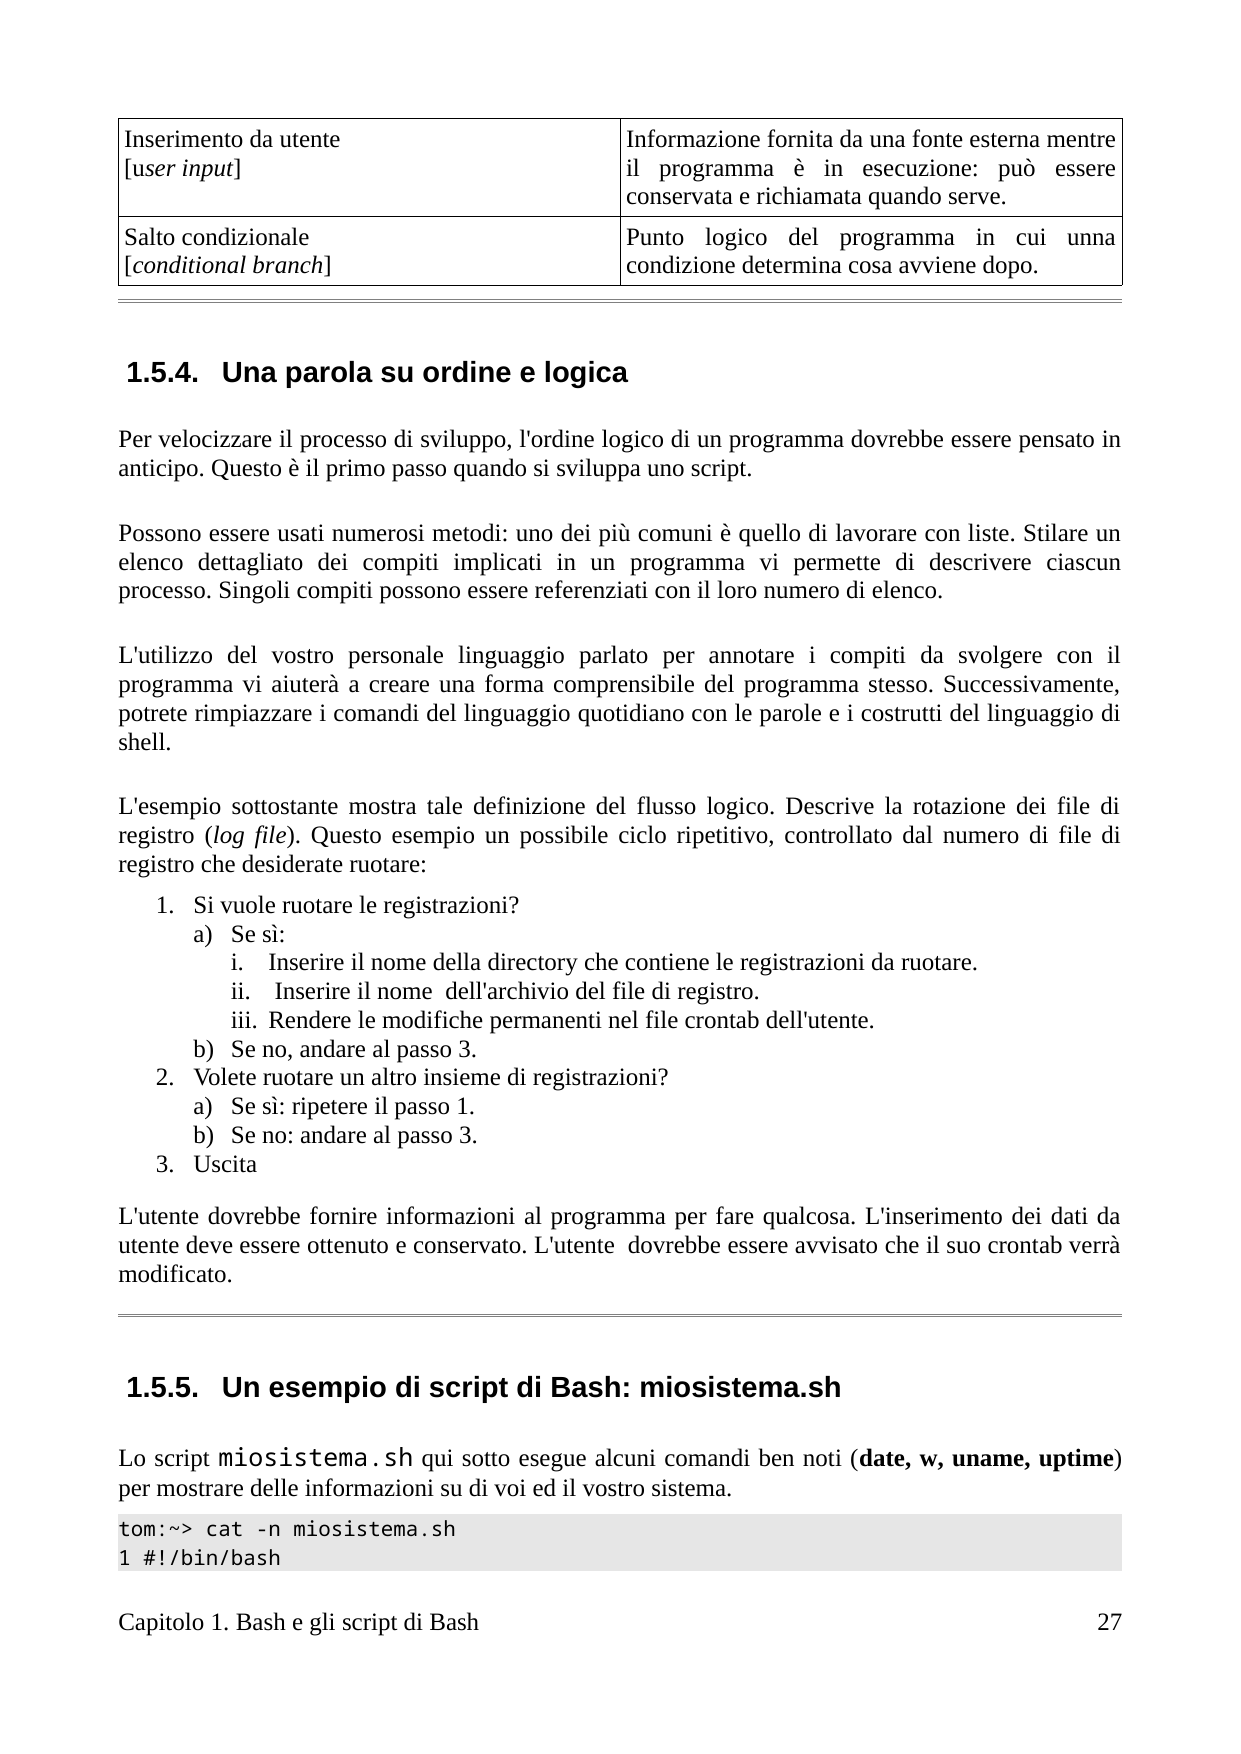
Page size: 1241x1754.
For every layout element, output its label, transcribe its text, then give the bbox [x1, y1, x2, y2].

list Se no: andare al passo 3. [193, 1120, 1122, 1149]
list Se sì: [193, 919, 1122, 947]
table_cell Punto logico del programma in cui unna condizione determina cosa avviene dopo. [621, 217, 1122, 285]
text Lo script miosistema.sh qui sotto esegue alcuni comandi ben noti (date, w, uname, uptime) per mostrare delle informazioni su di voi ed il vostro sistema. [118, 1439, 1122, 1502]
subtitle Un esempio di script di Bash: miosistema.sh [118, 1369, 1122, 1403]
text 1 #!/bin/bash [118, 1543, 1122, 1571]
text L'esempio sottostante mostra tale definizione del flusso logico. Descrive la rotazione dei file di registro (log file). Questo esempio un possibile ciclo ripetitivo, controllato dal numero di file di registro che desiderate ruotare: [118, 791, 1122, 878]
table_cell Inserimento da utente [user input] [119, 119, 620, 216]
list Volete ruotare un altro insieme di registrazioni? [156, 1062, 1122, 1091]
list Rendere le modifiche permanenti nel file crontab dell'utente. [231, 1005, 1122, 1034]
list Se no, andare al passo 3. [193, 1034, 1122, 1062]
list Inserire il nome della directory che contiene le registrazioni da ruotare. [231, 947, 1122, 976]
list Se sì: ripetere il passo 1. [193, 1091, 1122, 1120]
text L'utente dovrebbe fornire informazioni al programma per fare qualcosa. L'inserimento dei dati da utente deve essere ottenuto e conservato. L'utente dovrebbe essere avvisato che il suo crontab verrà modificato. [118, 1201, 1122, 1287]
table_cell Salto condizionale [conditional branch] [119, 217, 620, 285]
list Uscita [156, 1149, 1122, 1177]
list Inserire il nome dell'archivio del file di registro. [231, 976, 1122, 1005]
table_cell Informazione fornita da una fonte esterna mentre il programma è in esecuzione: può essere conservata e richiamata quando serve. [621, 119, 1122, 216]
subtitle Una parola su ordine e logica [118, 355, 1122, 388]
list Si vuole ruotare le registrazioni? [156, 890, 1122, 919]
text Per velocizzare il processo di sviluppo, l'ordine logico di un programma dovrebbe essere pensato in anticipo. Questo è il primo passo quando si sviluppa uno script. [118, 424, 1122, 482]
text Possono essere usati numerosi metodi: uno dei più comuni è quello di lavorare con liste. Stilare un elenco dettagliato dei compiti implicati in un programma vi permette di descrivere ciascun processo. Singoli compiti possono essere referenziati con il loro numero di elenco. [118, 518, 1122, 604]
text L'utilizzo del vostro personale linguaggio parlato per annotare i compiti da svolgere con il programma vi aiuterà a creare una forma comprensibile del programma stesso. Successivamente, potrete rimpiazzare i comandi del linguaggio quotidiano con le parole e i costrutti del linguaggio di shell. [118, 640, 1122, 755]
text tom:~> cat -n miosistema.sh [118, 1514, 1122, 1543]
